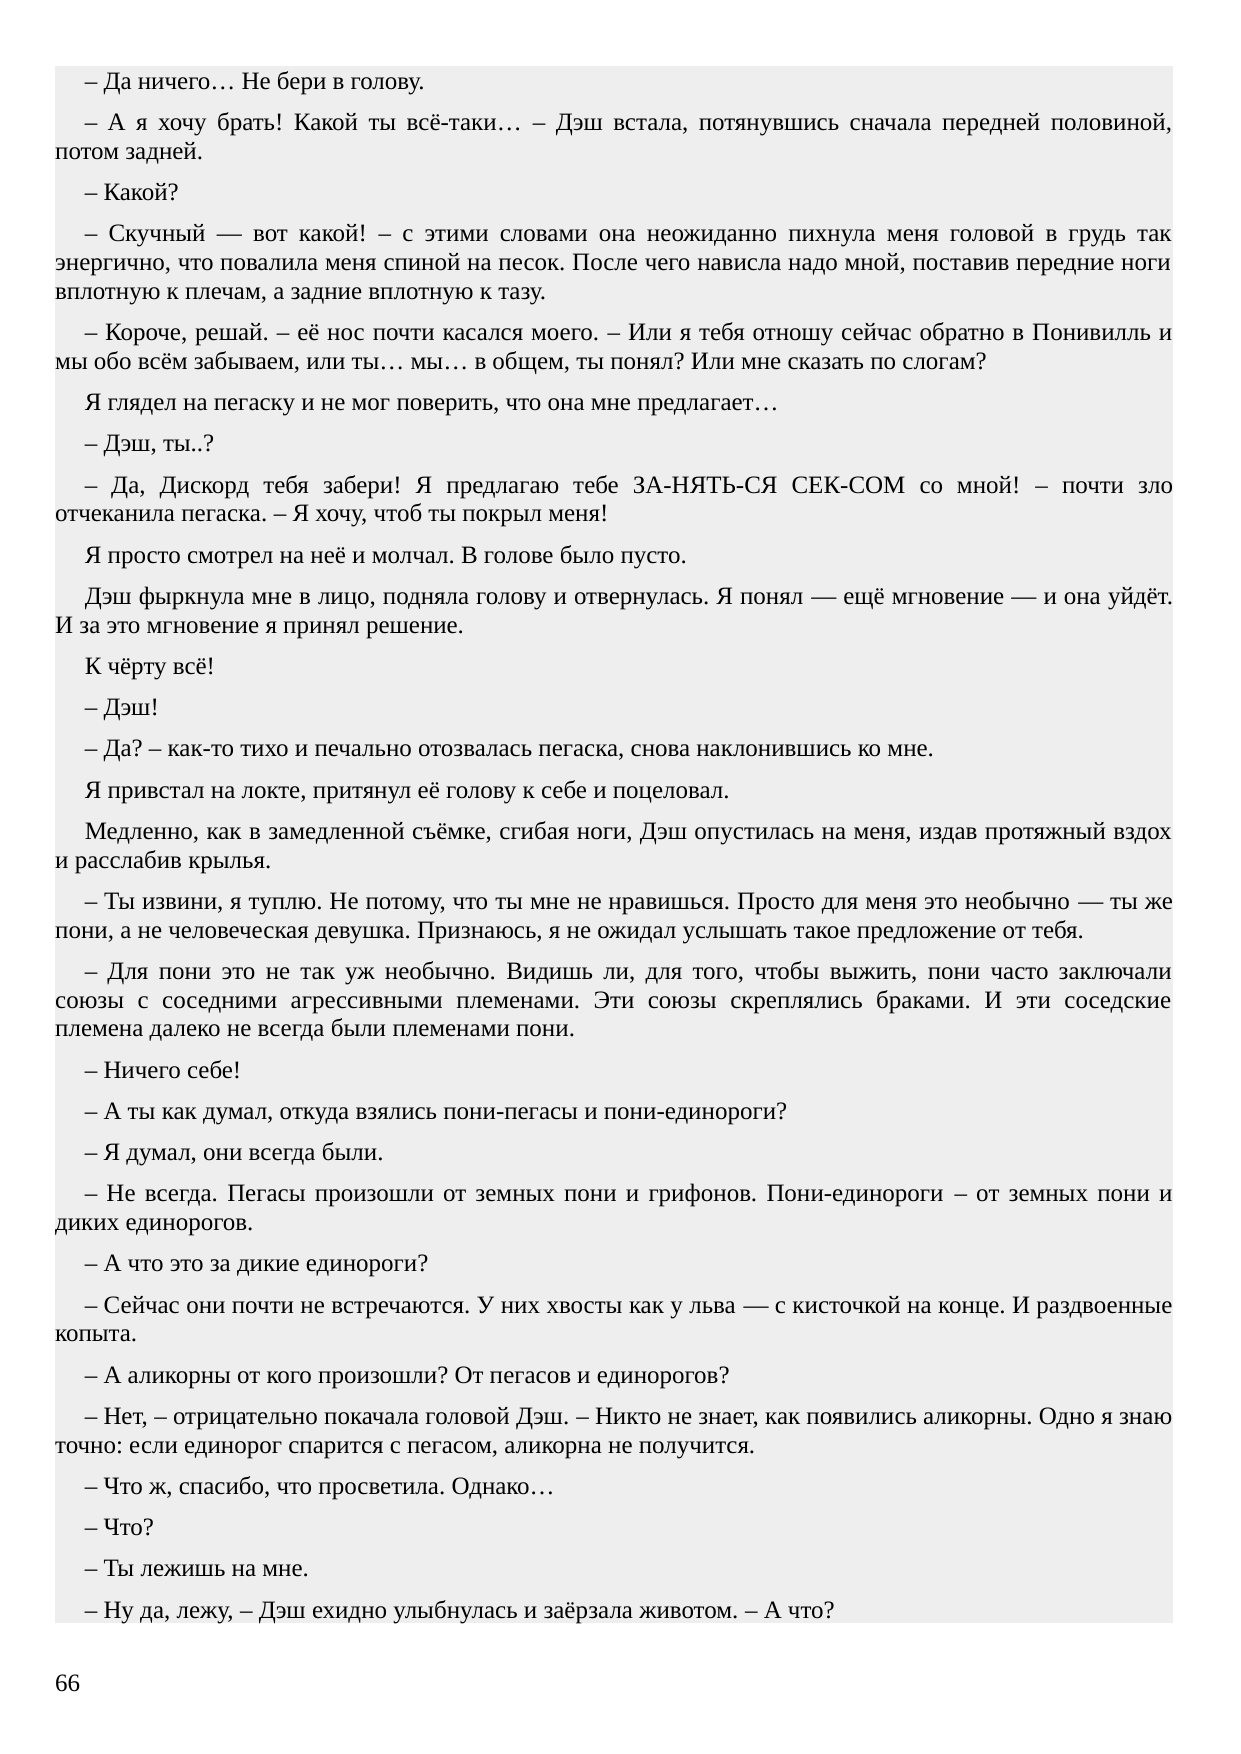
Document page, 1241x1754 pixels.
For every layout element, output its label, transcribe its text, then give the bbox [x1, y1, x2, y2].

text – Сейчас они почти не встречаются. У них хвосты как у льва — с кисточкой на конце. И раздвоенные копыта. [55, 1290, 1173, 1347]
text Я глядел на пегаску и не мог поверить, что она мне предлагает… [55, 387, 1173, 416]
text – Ничего себе! [55, 1055, 1173, 1083]
text К чёрту всё! [55, 651, 1173, 680]
text Я привстал на локте, притянул её голову к себе и поцеловал. [55, 775, 1173, 803]
text – А я хочу брать! Какой ты всё-таки… – Дэш встала, потянувшись сначала передней половиной, потом задней. [55, 107, 1173, 165]
text – А ты как думал, откуда взялись пони-пегасы и пони-единороги? [55, 1096, 1173, 1125]
text – Ну да, лежу, – Дэш ехидно улыбнулась и заёрзала животом. – А что? [55, 1595, 1173, 1623]
text – Ты лежишь на мне. [55, 1553, 1173, 1582]
text Дэш фыркнула мне в лицо, подняла голову и отвернулась. Я понял — ещё мгновение — и она уйдёт. И за это мгновение я принял решение. [55, 581, 1173, 638]
text – Для пони это не так уж необычно. Видишь ли, для того, чтобы выжить, пони часто заключали союзы с соседними агрессивными племенами. Эти союзы скреплялись браками. И эти соседские племена далеко не всегда были племенами пони. [55, 956, 1173, 1042]
text Я просто смотрел на неё и молчал. В голове было пусто. [55, 540, 1173, 568]
text – А что это за дикие единороги? [55, 1248, 1173, 1277]
text – Что ж, спасибо, что просветила. Однако… [55, 1471, 1173, 1500]
text – Скучный — вот какой! – с этими словами она неожиданно пихнула меня головой в грудь так энергично, что повалила меня спиной на песок. После чего нависла надо мной, поставив передние ноги вплотную к плечам, а задние вплотную к тазу. [55, 218, 1173, 305]
text – Да ничего… Не бери в голову. [55, 66, 1173, 95]
text Медленно, как в замедленной съёмке, сгибая ноги, Дэш опустилась на меня, издав протяжный вздох и расслабив крылья. [55, 816, 1173, 873]
text – Короче, решай. – её нос почти касался моего. – Или я тебя отношу сейчас обратно в Понивилль и мы обо всём забываем, или ты… мы… в общем, ты понял? Или мне сказать по слогам? [55, 317, 1173, 375]
text – Дэш, ты..? [55, 428, 1173, 457]
text – Да? – как-то тихо и печально отозвалась пегаска, снова наклонившись ко мне. [55, 733, 1173, 762]
text – Да, Дискорд тебя забери! Я предлагаю тебе ЗА-НЯТЬ-СЯ СЕК-СОМ со мной! – почти зло отчеканила пегаска. – Я хочу, чтоб ты покрыл меня! [55, 470, 1173, 527]
text – Какой? [55, 177, 1173, 206]
text – Дэш! [55, 692, 1173, 721]
text – Ты извини, я туплю. Не потому, что ты мне не нравишься. Просто для меня это необычно — ты же пони, а не человеческая девушка. Признаюсь, я не ожидал услышать такое предложение от тебя. [55, 886, 1173, 943]
text – Я думал, они всегда были. [55, 1137, 1173, 1166]
text – Не всегда. Пегасы произошли от земных пони и грифонов. Пони-единороги – от земных пони и диких единорогов. [55, 1178, 1173, 1236]
text – Нет, – отрицательно покачала головой Дэш. – Никто не знает, как появились аликорны. Одно я знаю точно: если единорог спарится с пегасом, аликорна не получится. [55, 1401, 1173, 1458]
text – Что? [55, 1512, 1173, 1541]
text – А аликорны от кого произошли? От пегасов и единорогов? [55, 1360, 1173, 1388]
